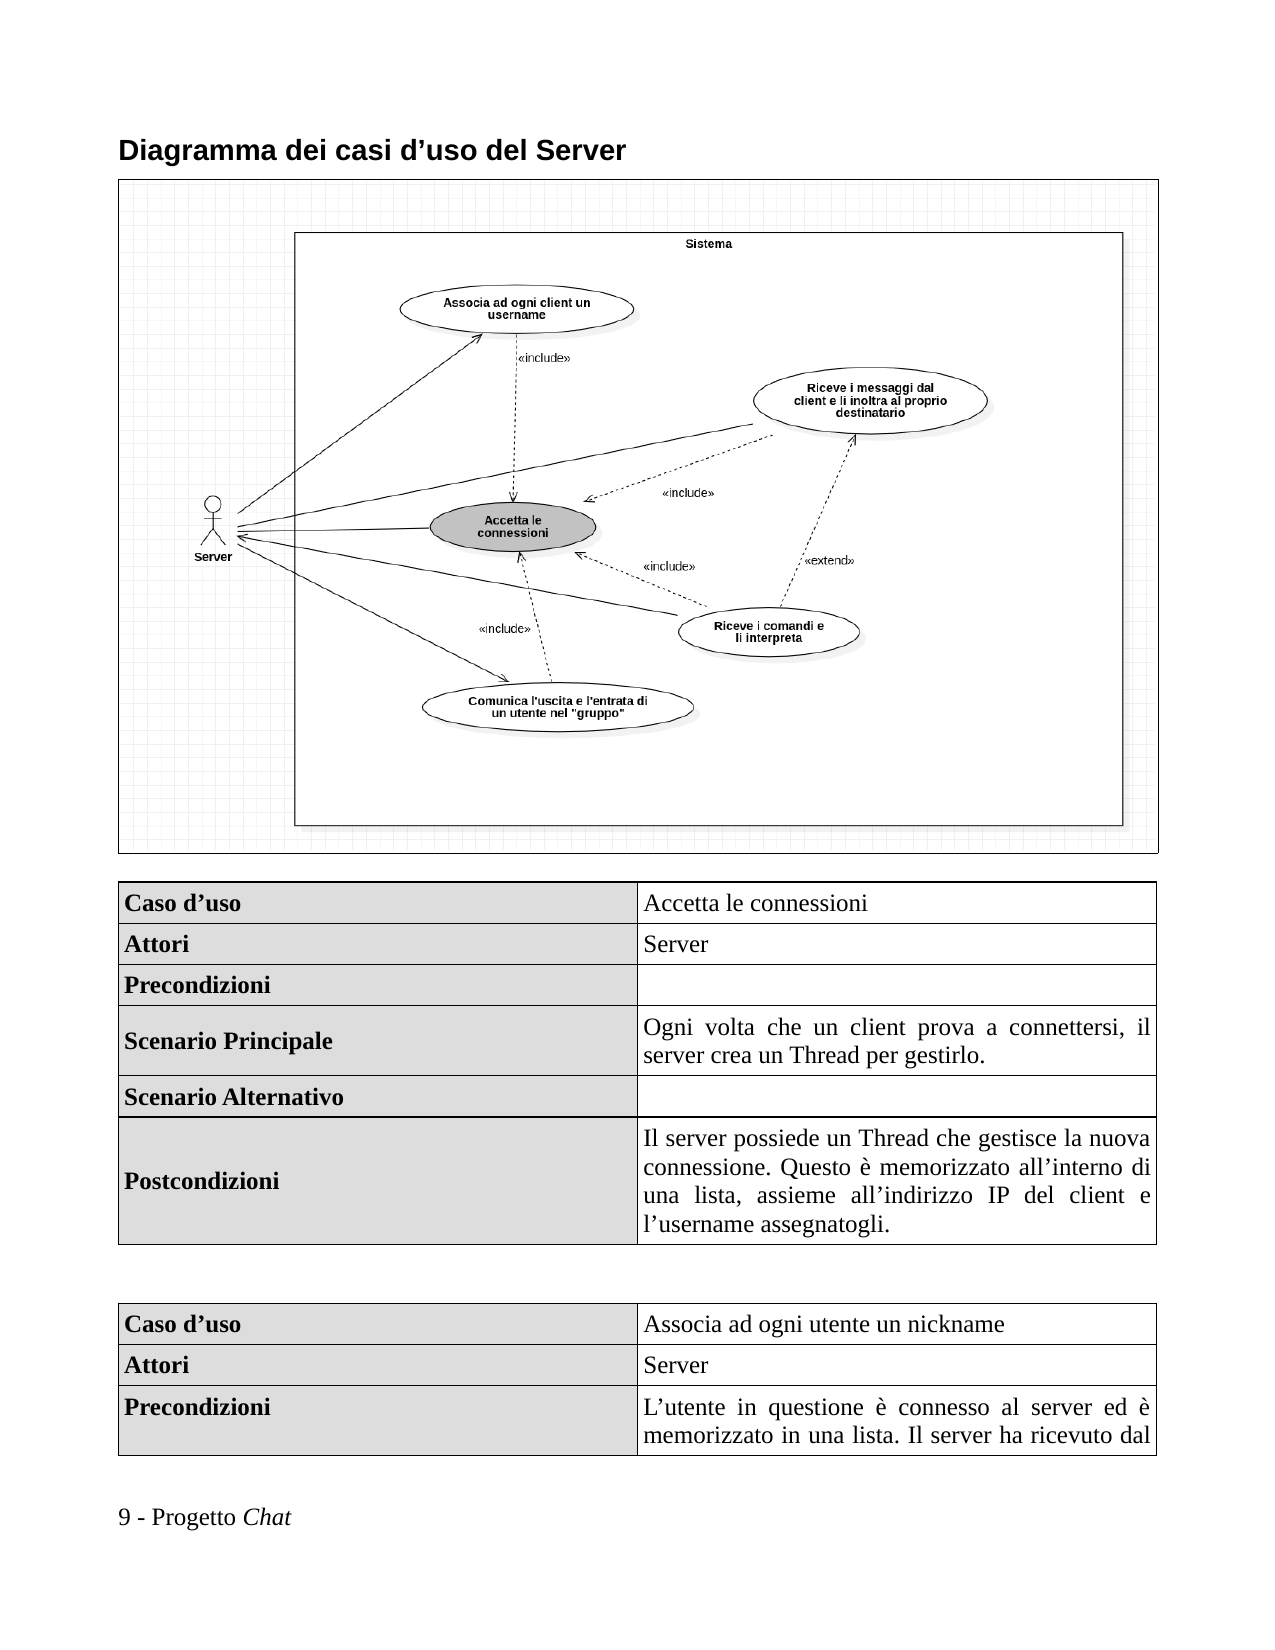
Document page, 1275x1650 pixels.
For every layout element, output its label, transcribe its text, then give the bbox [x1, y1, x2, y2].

table_cell Postcondizioni [119, 1118, 637, 1244]
table_cell Precondizioni [119, 965, 637, 1005]
table_cell Attori [119, 1345, 637, 1385]
table_cell [638, 965, 1156, 1005]
table_header Accetta le connessioni [638, 883, 1156, 923]
table_cell Attori [119, 924, 637, 964]
table_cell Il server possiede un Thread che gestisce la nuova connessione. Questo è memorizzato all’interno di una lista, assieme all’indirizzo IP del client e l’username assegnatogli. [638, 1118, 1156, 1244]
table_cell L’utente in questione è connesso al server ed è memorizzato in una lista. Il server ha ricevuto dal [638, 1386, 1156, 1455]
table_header Caso d’uso [119, 1304, 637, 1344]
table_header Associa ad ogni utente un nickname [638, 1304, 1156, 1344]
subtitle Diagramma dei casi d’uso del Server [118, 133, 1157, 166]
table_cell Scenario Principale [119, 1006, 637, 1075]
table_cell Precondizioni [119, 1386, 637, 1455]
table_cell Server [638, 924, 1156, 964]
table_header Caso d’uso [119, 883, 637, 923]
table_cell Ogni volta che un client prova a connettersi, il server crea un Thread per gestirlo. [638, 1006, 1156, 1075]
table_cell Server [638, 1345, 1156, 1385]
table_cell Scenario Alternativo [119, 1076, 637, 1116]
table_cell [638, 1076, 1156, 1116]
